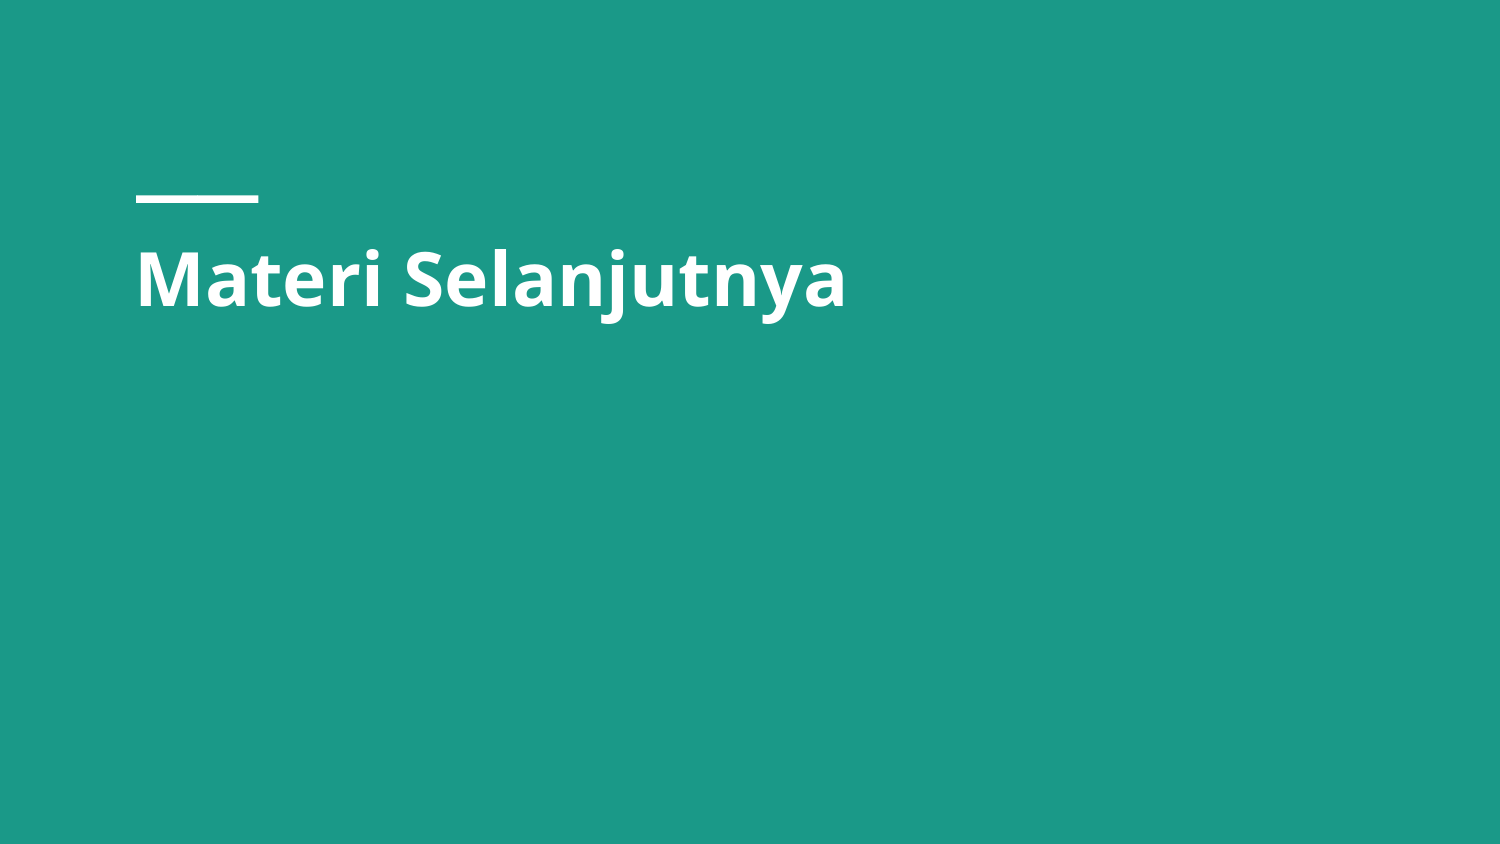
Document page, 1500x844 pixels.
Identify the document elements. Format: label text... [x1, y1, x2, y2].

title Materi Selanjutnya [119, 216, 1381, 466]
